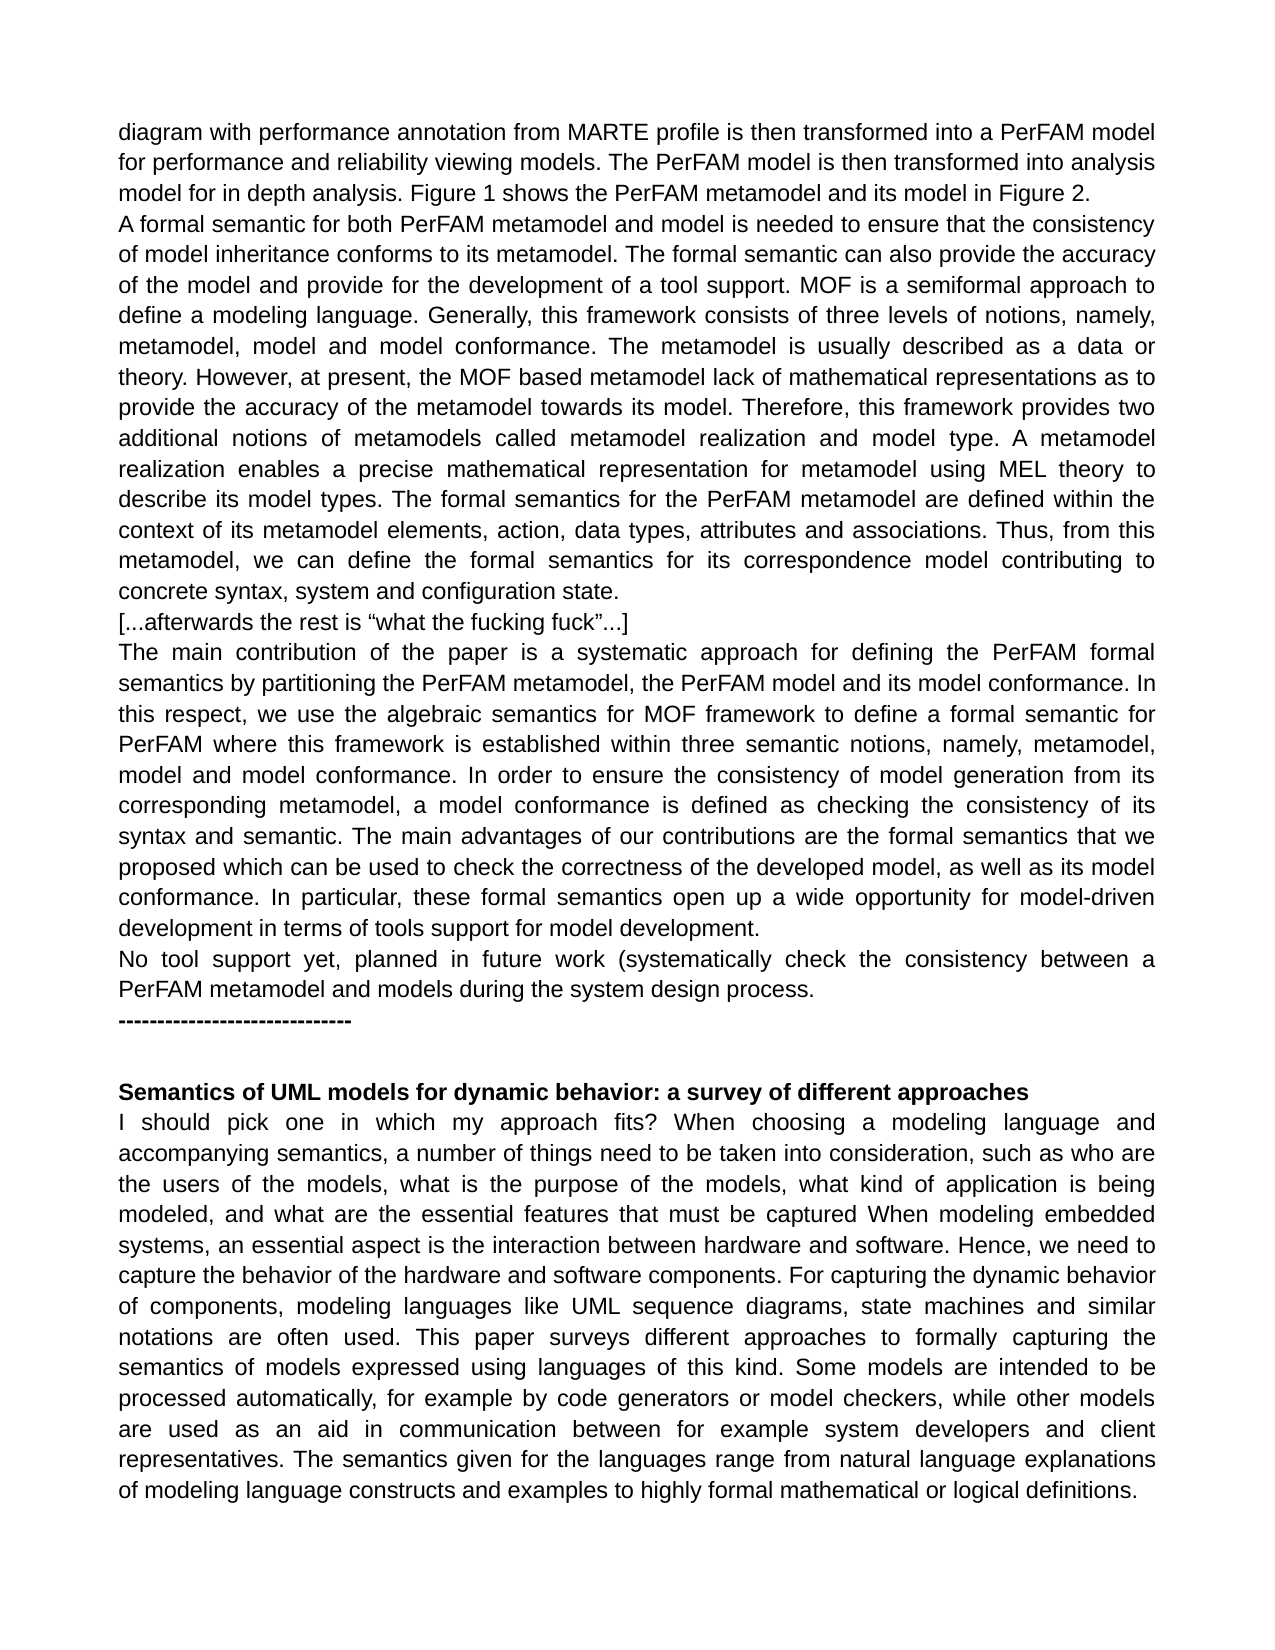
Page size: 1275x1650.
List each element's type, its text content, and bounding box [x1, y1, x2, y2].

text ------------------------------ [118, 1006, 1157, 1033]
text No tool support yet, planned in future work (systematically check the consistency between a PerFAM metamodel and models during the system design process. [118, 945, 1157, 1002]
text The main contribution of the paper is a systematic approach for defining the PerFAM formal semantics by partitioning the PerFAM metamodel, the PerFAM model and its model conformance. In this respect, we use the algebraic semantics for MOF framework to define a formal semantic for PerFAM where this framework is established within three semantic notions, namely, metamodel, model and model conformance. In order to ensure the consistency of model generation from its corresponding metamodel, a model conformance is defined as checking the consistency of its syntax and semantic. The main advantages of our contributions are the formal semantics that we proposed which can be used to check the correctness of the developed model, as well as its model conformance. In particular, these formal semantics open up a wide opportunity for model-driven development in terms of tools support for model development. [118, 639, 1157, 941]
text I should pick one in which my approach fits? When choosing a modeling language and accompanying semantics, a number of things need to be taken into consideration, such as who are the users of the models, what is the purpose of the models, what kind of application is being modeled, and what are the essential features that must be captured When modeling embedded systems, an essential aspect is the interaction between hardware and software. Hence, we need to capture the behavior of the hardware and software components. For capturing the dynamic behavior of components, modeling languages like UML sequence diagrams, state machines and similar notations are often used. This paper surveys different approaches to formally capturing the semantics of models expressed using languages of this kind. Some models are intended to be processed automatically, for example by code generators or model checkers, while other models are used as an aid in communication between for example system developers and client representatives. The semantics given for the languages range from natural language explanations of modeling language constructs and examples to highly formal mathematical or logical definitions. [118, 1109, 1157, 1503]
text diagram with performance annotation from MARTE profile is then transformed into a PerFAM model for performance and reliability viewing models. The PerFAM model is then transformed into analysis model for in depth analysis. Figure 1 shows the PerFAM metamodel and its model in Figure 2. [118, 118, 1157, 206]
text Semantics of UML models for dynamic behavior: a survey of different approaches [118, 1078, 1157, 1105]
text [...afterwards the rest is “what the fucking fuck”...] [118, 608, 1157, 635]
text A formal semantic for both PerFAM metamodel and model is needed to ensure that the consistency of model inheritance conforms to its metamodel. The formal semantic can also provide the accuracy of the model and provide for the development of a tool support. MOF is a semiformal approach to define a modeling language. Generally, this framework consists of three levels of notions, namely, metamodel, model and model conformance. The metamodel is usually described as a data or theory. However, at present, the MOF based metamodel lack of mathematical representations as to provide the accuracy of the metamodel towards its model. Therefore, this framework provides two additional notions of metamodels called metamodel realization and model type. A metamodel realization enables a precise mathematical representation for metamodel using MEL theory to describe its model types. The formal semantics for the PerFAM metamodel are defined within the context of its metamodel elements, action, data types, attributes and associations. Thus, from this metamodel, we can define the formal semantics for its correspondence model contributing to concrete syntax, system and configuration state. [118, 210, 1157, 604]
